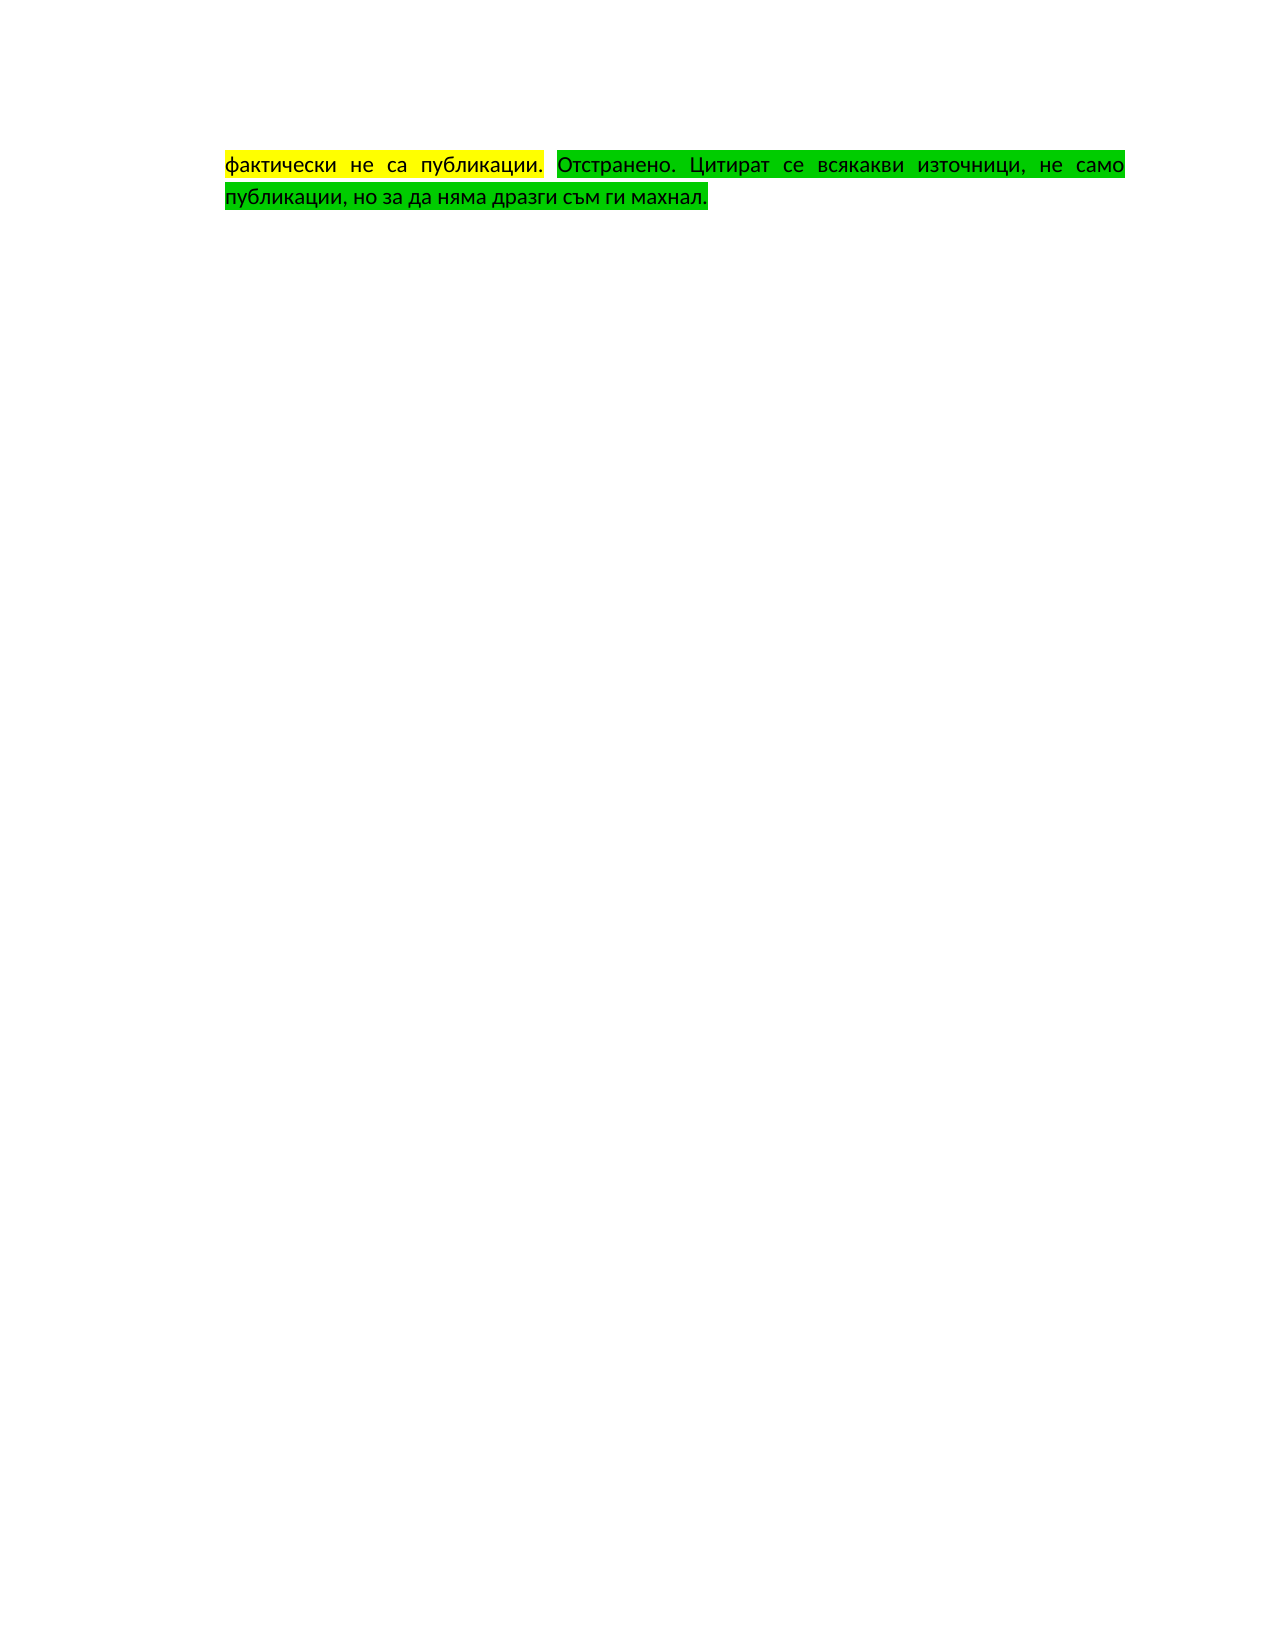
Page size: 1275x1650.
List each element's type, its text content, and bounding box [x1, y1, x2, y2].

list фактически не са публикации. Отстранено. Цитират се всякакви източници, не само публикации, но за да няма дразги съм ги махнал. [187, 150, 1125, 210]
